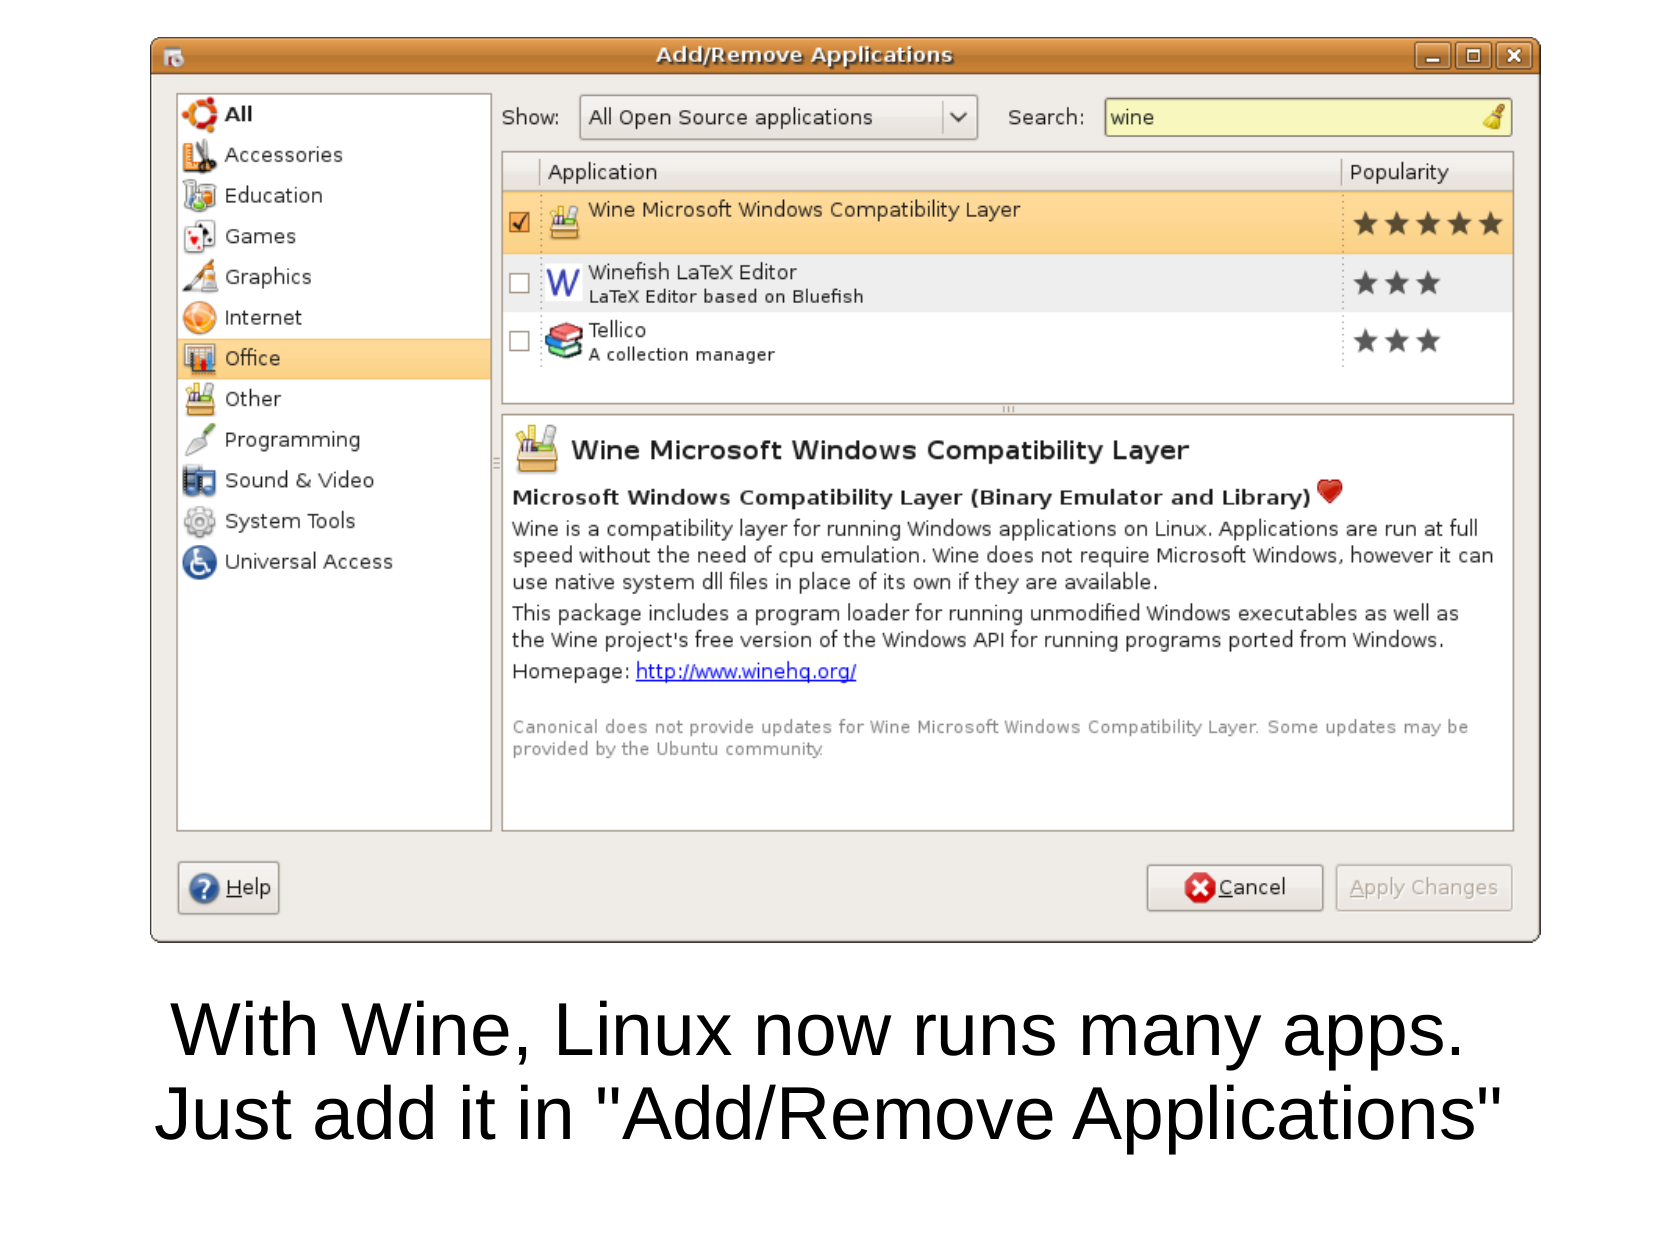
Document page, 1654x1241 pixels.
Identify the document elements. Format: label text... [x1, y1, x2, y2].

picture [150, 37, 1541, 943]
title With Wine, Linux now runs many apps. Just add it in "Add/Remove Applications" [75, 975, 1564, 1168]
